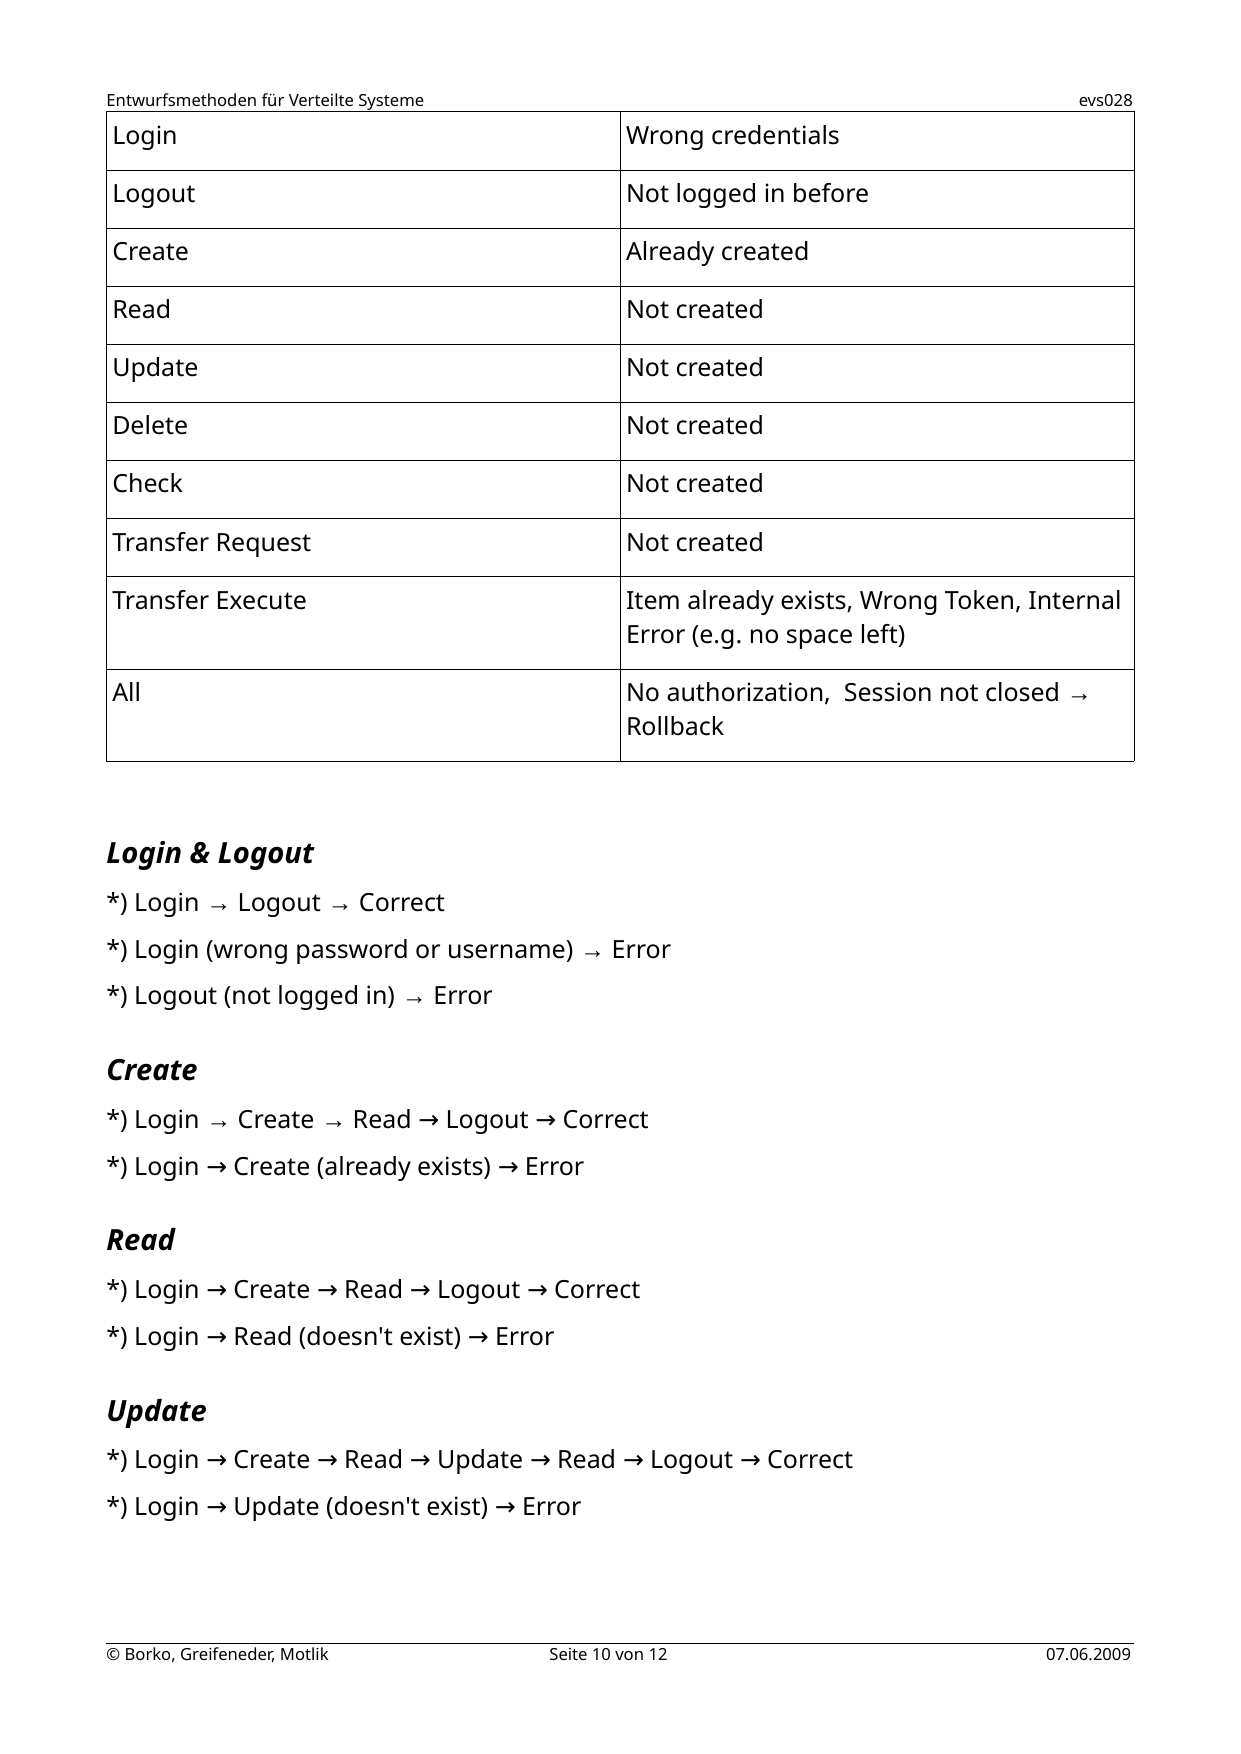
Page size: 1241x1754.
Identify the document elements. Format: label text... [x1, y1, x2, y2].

table_cell Transfer Execute [107, 577, 620, 669]
table_cell Not created [621, 287, 1134, 344]
text *) Logout (not logged in) → Error [106, 978, 1134, 1012]
table_cell Not created [621, 403, 1134, 460]
text *) Login → Create → Read → Update → Read → Logout → Correct [106, 1442, 1134, 1476]
subtitle Update [106, 1390, 1134, 1430]
table_cell Not logged in before [621, 171, 1134, 228]
table_cell Item already exists, Wrong Token, Internal Error (e.g. no space left) [621, 577, 1134, 669]
table_cell Wrong credentials [621, 112, 1134, 169]
table_cell Already created [621, 229, 1134, 286]
subtitle Create [106, 1049, 1134, 1089]
table_cell Delete [107, 403, 620, 460]
table_cell Login [107, 112, 620, 169]
table_cell Create [107, 229, 620, 286]
table_cell No authorization, Session not closed → Rollback [621, 670, 1134, 761]
text *) Login → Create → Read → Logout → Correct [106, 1272, 1134, 1306]
table_cell Read [107, 287, 620, 344]
table_cell Transfer Request [107, 519, 620, 576]
table_cell Update [107, 345, 620, 402]
table_cell All [107, 670, 620, 761]
table_cell Not created [621, 461, 1134, 518]
table_cell Not created [621, 519, 1134, 576]
subtitle Read [106, 1220, 1134, 1259]
table_cell Check [107, 461, 620, 518]
text *) Login → Create (already exists) → Error [106, 1148, 1134, 1182]
text *) Login → Update (doesn't exist) → Error [106, 1489, 1134, 1523]
subtitle Login & Logout [106, 832, 1134, 872]
text *) Login → Read (doesn't exist) → Error [106, 1318, 1134, 1352]
text *) Login → Create → Read → Logout → Correct [106, 1102, 1134, 1136]
text *) Login (wrong password or username) → Error [106, 931, 1134, 965]
table_cell Logout [107, 171, 620, 228]
text *) Login → Logout → Correct [106, 885, 1134, 919]
table_cell Not created [621, 345, 1134, 402]
